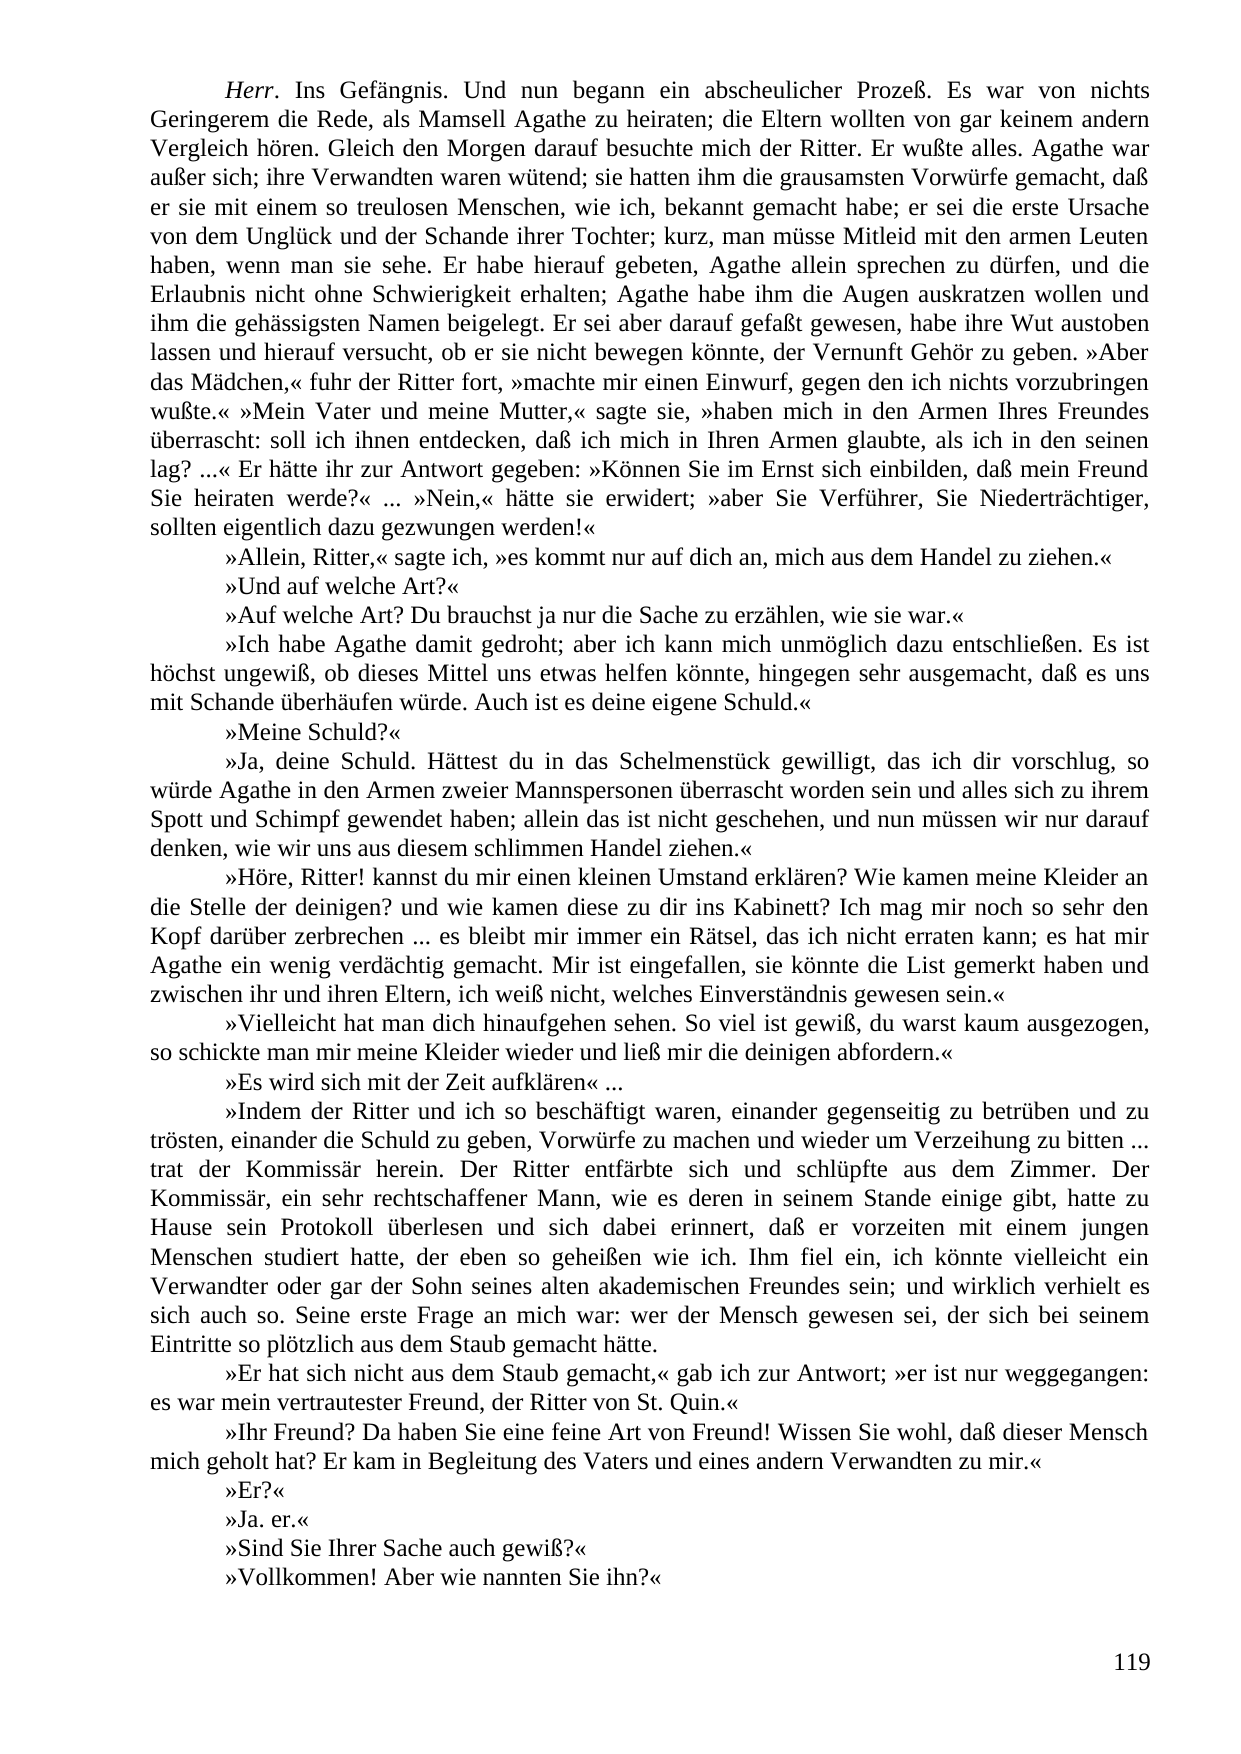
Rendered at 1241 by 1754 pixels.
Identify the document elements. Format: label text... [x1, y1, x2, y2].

text »Er?« [150, 1474, 1151, 1504]
text »Er hat sich nicht aus dem Staub gemacht,« gab ich zur Antwort; »er ist nur weggegangen: es war mein vertrautester Freund, der Ritter von St. Quin.« [150, 1358, 1151, 1416]
text »Ich habe Agathe damit gedroht; aber ich kann mich unmöglich dazu entschließen. Es ist höchst ungewiß, ob dieses Mittel uns etwas helfen könnte, hingegen sehr ausgemacht, daß es uns mit Schande überhäufen würde. Auch ist es deine eigene Schuld.« [150, 629, 1151, 716]
text »Indem der Ritter und ich so beschäftigt waren, einander gegenseitig zu betrüben und zu trösten, einander die Schuld zu geben, Vorwürfe zu machen und wieder um Verzeihung zu bitten ... trat der Kommissär herein. Der Ritter entfärbte sich und schlüpfte aus dem Zimmer. Der Kommissär, ein sehr rechtschaffener Mann, wie es deren in seinem Stande einige gibt, hatte zu Hause sein Protokoll überlesen und sich dabei erinnert, daß er vorzeiten mit einem jungen Menschen studiert hatte, der eben so geheißen wie ich. Ihm fiel ein, ich könnte vielleicht ein Verwandter oder gar der Sohn seines alten akademischen Freundes sein; und wirklich verhielt es sich auch so. Seine erste Frage an mich war: wer der Mensch gewesen sei, der sich bei seinem Eintritte so plötzlich aus dem Staub gemacht hätte. [150, 1095, 1151, 1358]
text »Meine Schuld?« [150, 716, 1151, 745]
text »Und auf welche Art?« [150, 570, 1151, 599]
text Herr. Ins Gefängnis. Und nun begann ein abscheulicher Prozeß. Es war von nichts Geringerem die Rede, als Mamsell Agathe zu heiraten; die Eltern wollten von gar keinem andern Vergleich hören. Gleich den Morgen darauf besuchte mich der Ritter. Er wußte alles. Agathe war außer sich; ihre Verwandten waren wütend; sie hatten ihm die grausamsten Vorwürfe gemacht, daß er sie mit einem so treulosen Menschen, wie ich, bekannt gemacht habe; er sei die erste Ursache von dem Unglück und der Schande ihrer Tochter; kurz, man müsse Mitleid mit den armen Leuten haben, wenn man sie sehe. Er habe hierauf gebeten, Agathe allein sprechen zu dürfen, und die Erlaubnis nicht ohne Schwierigkeit erhalten; Agathe habe ihm die Augen auskratzen wollen und ihm die gehässigsten Namen beigelegt. Er sei aber darauf gefaßt gewesen, habe ihre Wut austoben lassen und hierauf versucht, ob er sie nicht bewegen könnte, der Vernunft Gehör zu geben. »Aber das Mädchen,« fuhr der Ritter fort, »machte mir einen Einwurf, gegen den ich nichts vorzubringen wußte.« »Mein Vater und meine Mutter,« sagte sie, »haben mich in den Armen Ihres Freundes überrascht: soll ich ihnen entdecken, daß ich mich in Ihren Armen glaubte, als ich in den seinen lag? ...« Er hätte ihr zur Antwort gegeben: »Können Sie im Ernst sich einbilden, daß mein Freund Sie heiraten werde?« ... »Nein,« hätte sie erwidert; »aber Sie Verführer, Sie Niederträchtiger, sollten eigentlich dazu gezwungen werden!« [150, 75, 1151, 541]
text »Allein, Ritter,« sagte ich, »es kommt nur auf dich an, mich aus dem Handel zu ziehen.« [150, 541, 1151, 570]
text »Sind Sie Ihrer Sache auch gewiß?« [150, 1533, 1151, 1562]
text »Es wird sich mit der Zeit aufklären« ... [150, 1066, 1151, 1095]
text »Auf welche Art? Du brauchst ja nur die Sache zu erzählen, wie sie war.« [150, 599, 1151, 629]
text »Vollkommen! Aber wie nannten Sie ihn?« [150, 1562, 1151, 1591]
text »Vielleicht hat man dich hinaufgehen sehen. So viel ist gewiß, du warst kaum ausgezogen, so schickte man mir meine Kleider wieder und ließ mir die deinigen abfordern.« [150, 1008, 1151, 1066]
text »Ihr Freund? Da haben Sie eine feine Art von Freund! Wissen Sie wohl, daß dieser Mensch mich geholt hat? Er kam in Begleitung des Vaters und eines andern Verwandten zu mir.« [150, 1416, 1151, 1474]
text »Ja. er.« [150, 1504, 1151, 1533]
text »Ja, deine Schuld. Hättest du in das Schelmenstück gewilligt, das ich dir vorschlug, so würde Agathe in den Armen zweier Mannspersonen überrascht worden sein und alles sich zu ihrem Spott und Schimpf gewendet haben; allein das ist nicht geschehen, und nun müssen wir nur darauf denken, wie wir uns aus diesem schlimmen Handel ziehen.« [150, 745, 1151, 862]
text »Höre, Ritter! kannst du mir einen kleinen Umstand erklären? Wie kamen meine Kleider an die Stelle der deinigen? und wie kamen diese zu dir ins Kabinett? Ich mag mir noch so sehr den Kopf darüber zerbrechen ... es bleibt mir immer ein Rätsel, das ich nicht erraten kann; es hat mir Agathe ein wenig verdächtig gemacht. Mir ist eingefallen, sie könnte die List gemerkt haben und zwischen ihr und ihren Eltern, ich weiß nicht, welches Einverständnis gewesen sein.« [150, 862, 1151, 1008]
